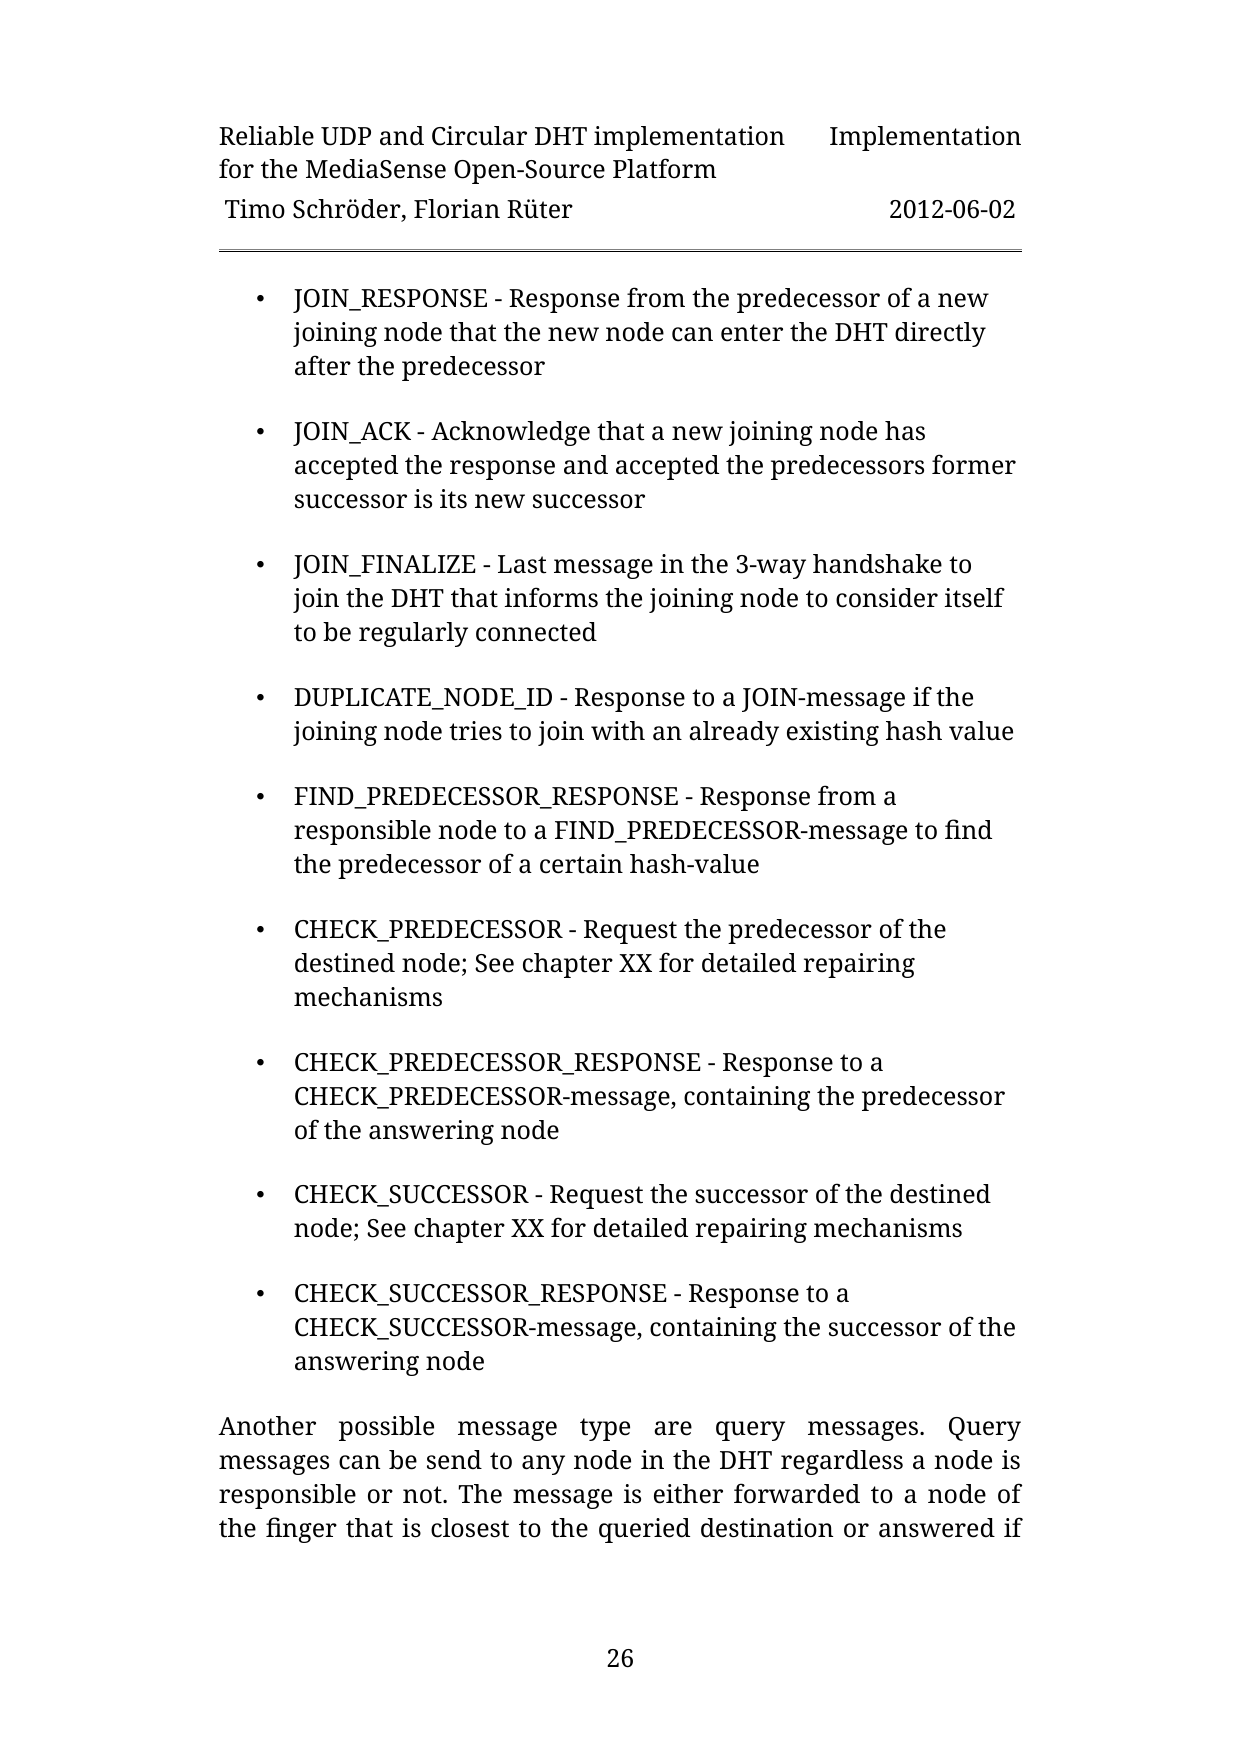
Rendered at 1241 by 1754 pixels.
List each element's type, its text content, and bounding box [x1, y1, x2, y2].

list JOIN_ACK - Acknowledge that a new joining node has accepted the response and accepted the predecessors former successor is its new successor [256, 414, 1022, 516]
list JOIN_RESPONSE - Response from the predecessor of a new joining node that the new node can enter the DHT directly after the predecessor [256, 281, 1022, 383]
list DUPLICATE_NODE_ID - Response to a JOIN-message if the joining node tries to join with an already existing hash value [256, 679, 1022, 748]
list CHECK_PREDECESSOR - Request the predecessor of the destined node; See chapter XX for detailed repairing mechanisms [256, 911, 1022, 1013]
list CHECK_SUCCESSOR_RESPONSE - Response to a CHECK_SUCCESSOR-message, containing the successor of the answering node [256, 1276, 1022, 1378]
text Another possible message type are query messages. Query messages can be send to any node in the DHT regardless a node is responsible or not. The message is either forwarded to a node of the finger that is closest to the queried destination or answered if [218, 1409, 1022, 1545]
list CHECK_PREDECESSOR_RESPONSE - Response to a CHECK_PREDECESSOR-message, containing the predecessor of the answering node [256, 1044, 1022, 1146]
list JOIN_FINALIZE - Last message in the 3-way handshake to join the DHT that informs the joining node to consider itself to be regularly connected [256, 547, 1022, 649]
list FIND_PREDECESSOR_RESPONSE - Response from a responsible node to a FIND_PREDECESSOR-message to find the predecessor of a certain hash-value [256, 778, 1022, 881]
list CHECK_SUCCESSOR - Request the successor of the destined node; See chapter XX for detailed repairing mechanisms [256, 1177, 1022, 1245]
